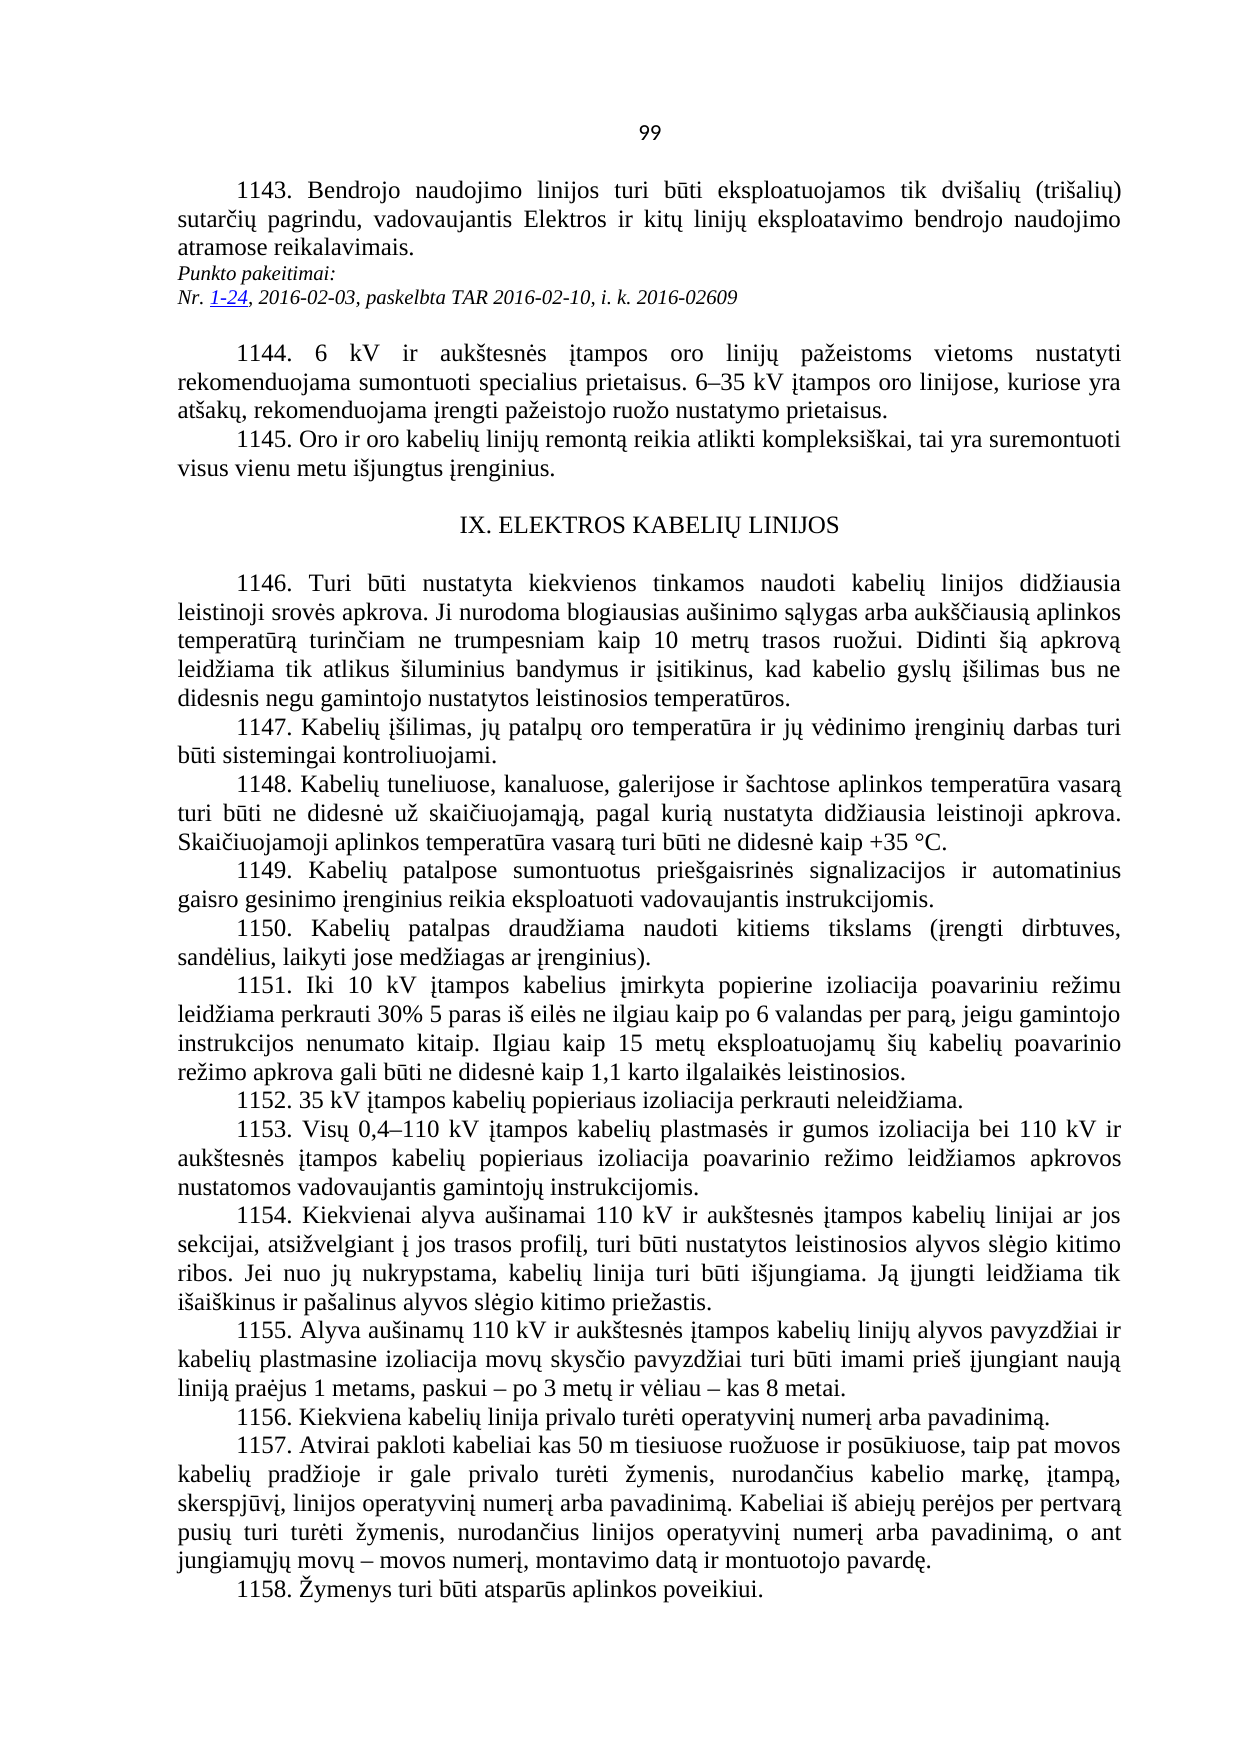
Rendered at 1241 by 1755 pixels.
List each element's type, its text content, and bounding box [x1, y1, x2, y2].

text 1152. 35 kV įtampos kabelių popieriaus izoliacija perkrauti neleidžiama. [177, 1086, 1122, 1114]
text Nr. 1-24, 2016-02-03, paskelbta TAR 2016-02-10, i. k. 2016-02609 [177, 285, 1122, 309]
text 1154. Kiekvienai alyva aušinamai 110 kV ir aukštesnės įtampos kabelių linijai ar jos sekcijai, atsižvelgiant į jos trasos profilį, turi būti nustatytos leistinosios alyvos slėgio kitimo ribos. Jei nuo jų nukrypstama, kabelių linija turi būti išjungiama. Ją įjungti leidžiama tik išaiškinus ir pašalinus alyvos slėgio kitimo priežastis. [177, 1201, 1122, 1316]
text 1148. Kabelių tuneliuose, kanaluose, galerijose ir šachtose aplinkos temperatūra vasarą turi būti ne didesnė už skaičiuojamąją, pagal kurią nustatyta didžiausia leistinoji apkrova. Skaičiuojamoji aplinkos temperatūra vasarą turi būti ne didesnė kaip +35 °C. [177, 769, 1122, 856]
text 1149. Kabelių patalpose sumontuotus priešgaisrinės signalizacijos ir automatinius gaisro gesinimo įrenginius reikia eksploatuoti vadovaujantis instrukcijomis. [177, 856, 1122, 913]
text 1146. Turi būti nustatyta kiekvienos tinkamos naudoti kabelių linijos didžiausia leistinoji srovės apkrova. Ji nurodoma blogiausias aušinimo sąlygas arba aukščiausią aplinkos temperatūrą turinčiam ne trumpesniam kaip 10 metrų trasos ruožui. Didinti šią apkrovą leidžiama tik atlikus šiluminius bandymus ir įsitikinus, kad kabelio gyslų įšilimas bus ne didesnis negu gamintojo nustatytos leistinosios temperatūros. [177, 568, 1122, 712]
text IX. ELEKTROS KABELIŲ LINIJOS [177, 511, 1122, 539]
text 1151. Iki 10 kV įtampos kabelius įmirkyta popierine izoliacija poavariniu režimu leidžiama perkrauti 30% 5 paras iš eilės ne ilgiau kaip po 6 valandas per parą, jeigu gamintojo instrukcijos nenumato kitaip. Ilgiau kaip 15 metų eksploatuojamų šių kabelių poavarinio režimo apkrova gali būti ne didesnė kaip 1,1 karto ilgalaikės leistinosios. [177, 971, 1122, 1086]
text 1157. Atvirai pakloti kabeliai kas 50 m tiesiuose ruožuose ir posūkiuose, taip pat movos kabelių pradžioje ir gale privalo turėti žymenis, nurodančius kabelio markę, įtampą, skerspjūvį, linijos operatyvinį numerį arba pavadinimą. Kabeliai iš abiejų perėjos per pertvarą pusių turi turėti žymenis, nurodančius linijos operatyvinį numerį arba pavadinimą, o ant jungiamųjų movų – movos numerį, montavimo datą ir montuotojo pavardę. [177, 1431, 1122, 1574]
text 1150. Kabelių patalpas draudžiama naudoti kitiems tikslams (įrengti dirbtuves, sandėlius, laikyti jose medžiagas ar įrenginius). [177, 913, 1122, 971]
text Punkto pakeitimai: [177, 261, 1122, 285]
text 1147. Kabelių įšilimas, jų patalpų oro temperatūra ir jų vėdinimo įrenginių darbas turi būti sistemingai kontroliuojami. [177, 712, 1122, 769]
text 1156. Kiekviena kabelių linija privalo turėti operatyvinį numerį arba pavadinimą. [177, 1402, 1122, 1431]
text 1158. Žymenys turi būti atsparūs aplinkos poveikiui. [177, 1574, 1122, 1603]
text 1145. Oro ir oro kabelių linijų remontą reikia atlikti kompleksiškai, tai yra suremontuoti visus vienu metu išjungtus įrenginius. [177, 424, 1122, 482]
text 1155. Alyva aušinamų 110 kV ir aukštesnės įtampos kabelių linijų alyvos pavyzdžiai ir kabelių plastmasine izoliacija movų skysčio pavyzdžiai turi būti imami prieš įjungiant naują liniją praėjus 1 metams, paskui – po 3 metų ir vėliau – kas 8 metai. [177, 1316, 1122, 1402]
text 1153. Visų 0,4–110 kV įtampos kabelių plastmasės ir gumos izoliacija bei 110 kV ir aukštesnės įtampos kabelių popieriaus izoliacija poavarinio režimo leidžiamos apkrovos nustatomos vadovaujantis gamintojų instrukcijomis. [177, 1114, 1122, 1201]
text 1144. 6 kV ir aukštesnės įtampos oro linijų pažeistoms vietoms nustatyti rekomenduojama sumontuoti specialius prietaisus. 6–35 kV įtampos oro linijose, kuriose yra atšakų, rekomenduojama įrengti pažeistojo ruožo nustatymo prietaisus. [177, 338, 1122, 424]
text 1143. Bendrojo naudojimo linijos turi būti eksploatuojamos tik dvišalių (trišalių) sutarčių pagrindu, vadovaujantis Elektros ir kitų linijų eksploatavimo bendrojo naudojimo atramose reikalavimais. [177, 175, 1122, 261]
